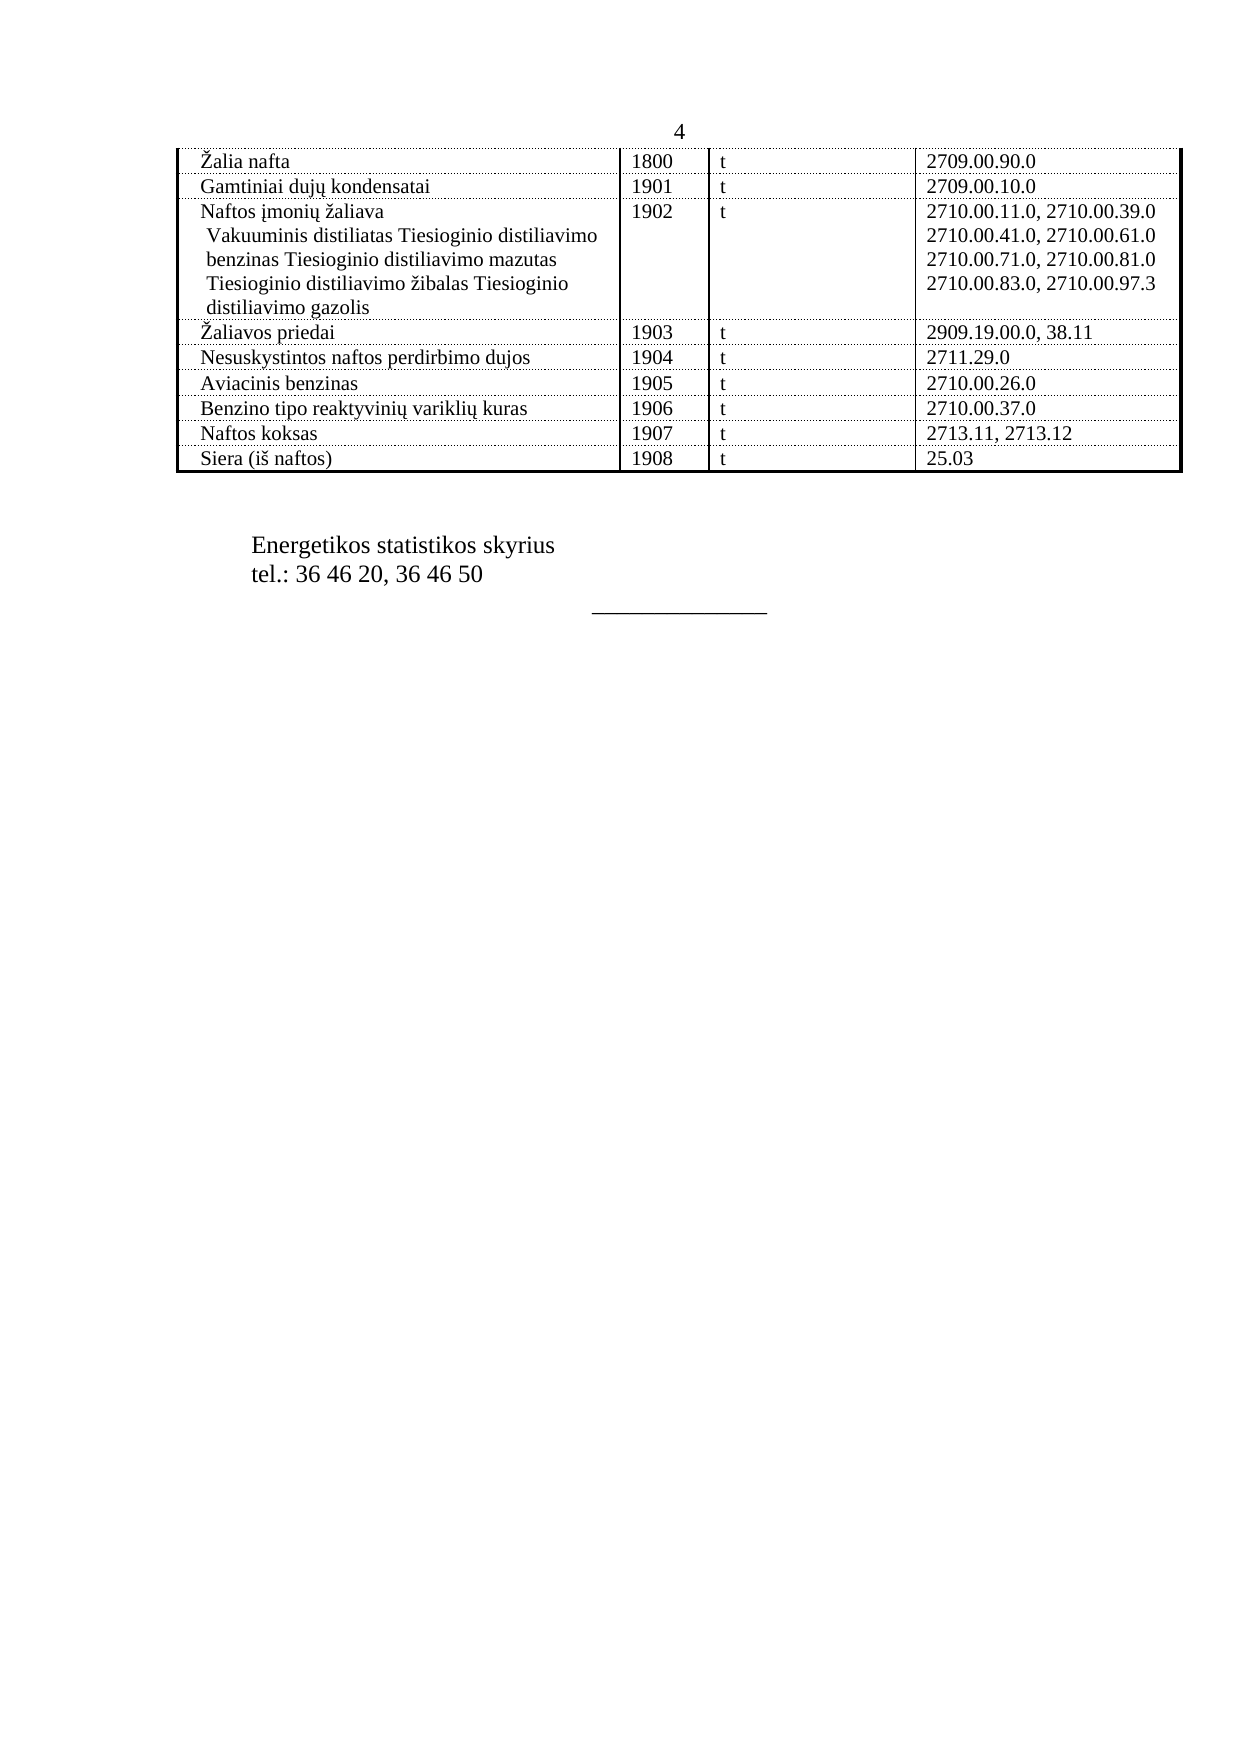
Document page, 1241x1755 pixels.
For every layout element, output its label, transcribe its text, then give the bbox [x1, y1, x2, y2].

text tel.: 36 46 20, 36 46 50 [177, 559, 1181, 588]
table_cell t [710, 344, 915, 369]
table_cell t [710, 173, 915, 198]
table_cell t [710, 395, 915, 419]
table_cell 2709.00.10.0 [916, 173, 1179, 198]
table_cell 1902 [621, 198, 708, 319]
text Energetikos statistikos skyrius [177, 530, 1181, 559]
table_cell t [710, 319, 915, 344]
table_cell 1907 [621, 420, 708, 445]
table_cell 1903 [621, 319, 708, 344]
table_cell 1908 [621, 445, 708, 470]
table_cell 1904 [621, 344, 708, 369]
table_cell 1901 [621, 173, 708, 198]
table_cell t [710, 369, 915, 394]
table_cell 2710.00.37.0 [916, 395, 1179, 419]
table_cell 1906 [621, 395, 708, 419]
table_cell Žaliavos priedai [179, 319, 619, 344]
table_cell Žalia nafta [179, 148, 619, 173]
table_cell Aviacinis benzinas [179, 369, 619, 394]
table_cell t [710, 445, 915, 470]
table_cell t [710, 198, 915, 319]
table_cell t [710, 148, 915, 173]
table_cell Naftos koksas [179, 420, 619, 445]
table_cell Gamtiniai dujų kondensatai [179, 173, 619, 198]
table_cell 2709.00.90.0 [916, 148, 1179, 173]
table_cell Benzino tipo reaktyvinių variklių kuras [179, 395, 619, 419]
table_cell Nesuskystintos naftos perdirbimo dujos [179, 344, 619, 369]
table_cell 1800 [621, 148, 708, 173]
table_cell 2711.29.0 [916, 344, 1179, 369]
text ______________ [177, 588, 1181, 617]
table_cell 2909.19.00.0, 38.11 [916, 319, 1179, 344]
table_cell 2713.11, 2713.12 [916, 420, 1179, 445]
table_cell 25.03 [916, 445, 1179, 470]
table_cell t [710, 420, 915, 445]
table_cell 1905 [621, 369, 708, 394]
table_cell 2710.00.26.0 [916, 369, 1179, 394]
table_cell Siera (iš naftos) [179, 445, 619, 470]
table_cell Naftos įmonių žaliava Vakuuminis distiliatas Tiesioginio distiliavimo benzinas Tiesioginio distiliavimo mazutas Tiesioginio distiliavimo žibalas Tiesioginio distiliavimo gazolis [179, 198, 619, 319]
table_cell 2710.00.11.0, 2710.00.39.0 2710.00.41.0, 2710.00.61.0 2710.00.71.0, 2710.00.81.0 2710.00.83.0, 2710.00.97.3 [916, 198, 1179, 319]
